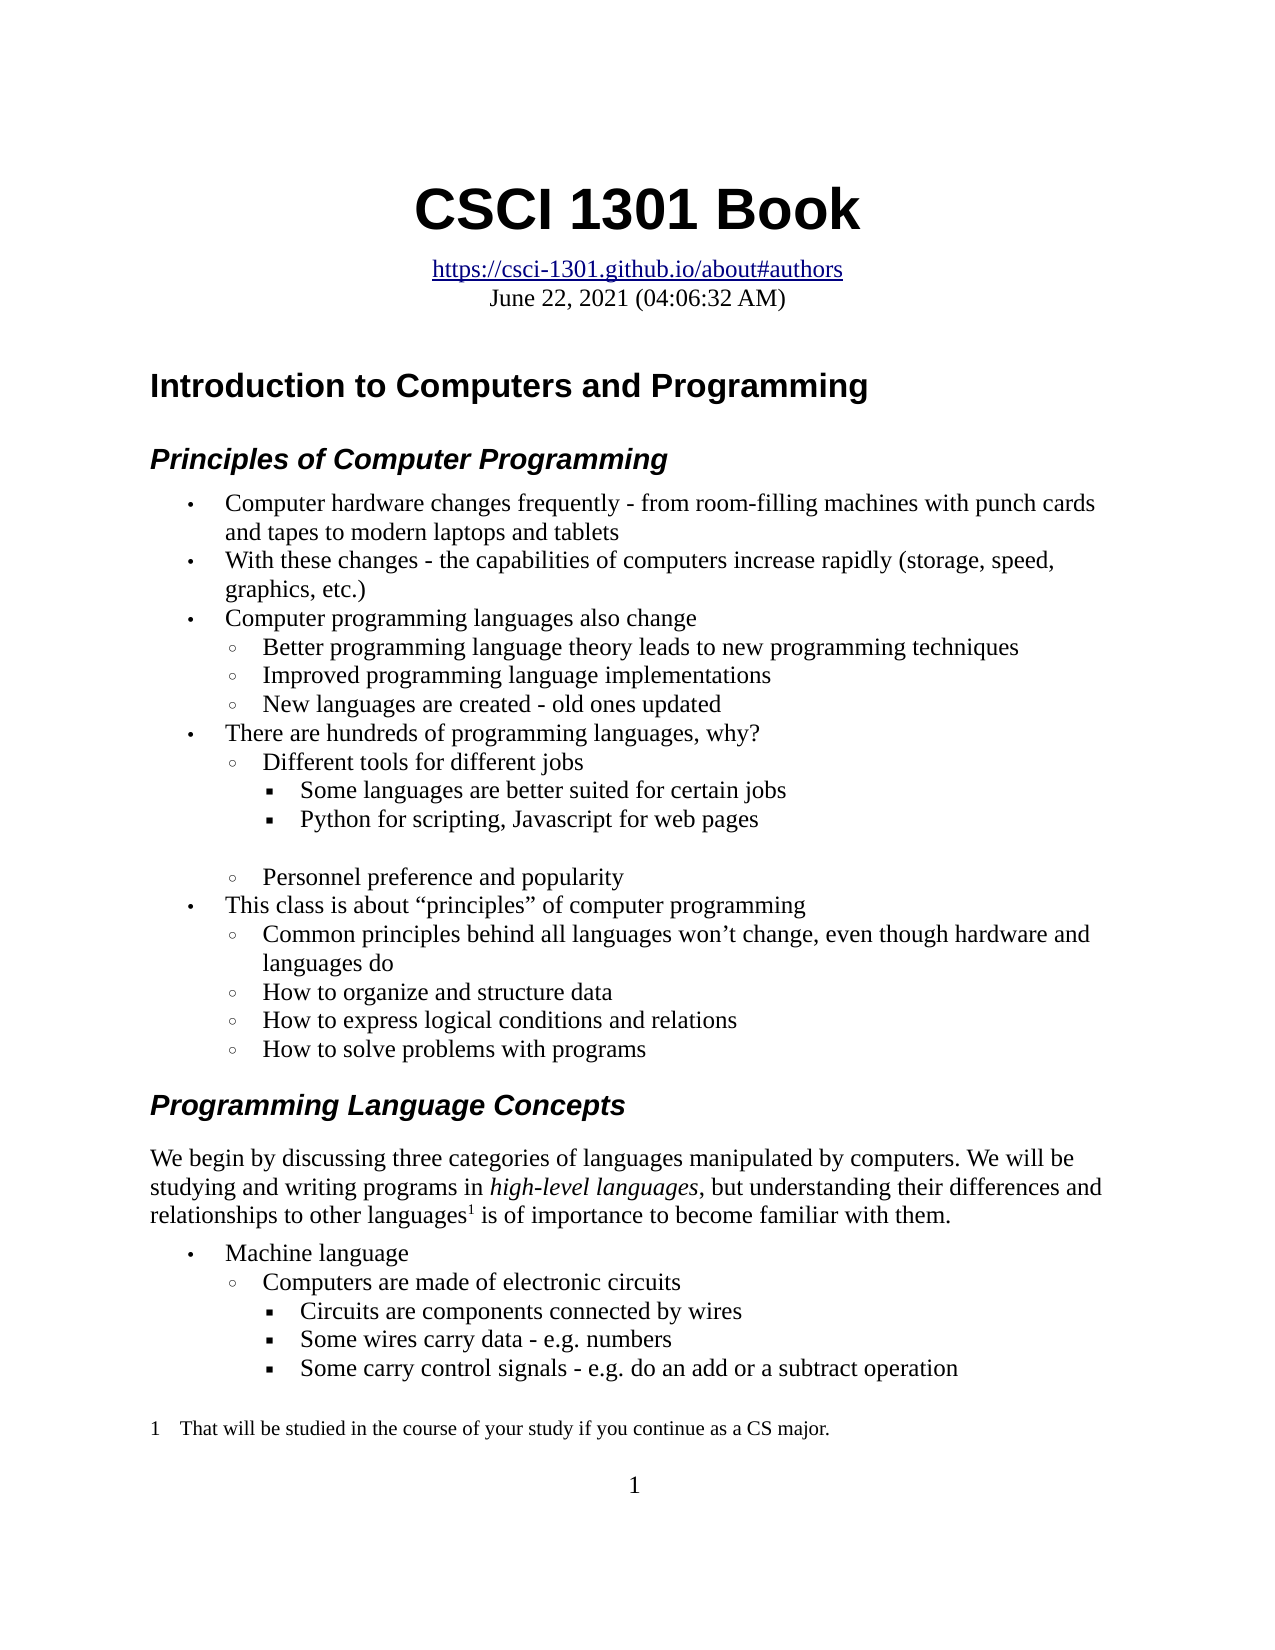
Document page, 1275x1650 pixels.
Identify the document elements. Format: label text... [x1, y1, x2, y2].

text https://csci-1301.github.io/about#authors [150, 254, 1125, 283]
list Common principles behind all languages won’t change, even though hardware and languages do [225, 919, 1125, 977]
list Computers are made of electronic circuits [225, 1267, 1125, 1296]
subtitle Principles of Computer Programming [150, 442, 1125, 476]
subtitle Introduction to Computers and Programming [150, 366, 1125, 404]
list New languages are created - old ones updated [225, 689, 1125, 718]
list With these changes - the capabilities of computers increase rapidly (storage, speed, graphics, etc.) [187, 546, 1125, 603]
list Computer programming languages also change [187, 603, 1125, 632]
list How to solve problems with programs [225, 1034, 1125, 1063]
list Some languages are better suited for certain jobs [262, 776, 1125, 804]
list Personnel preference and popularity [225, 862, 1125, 891]
list How to express logical conditions and relations [225, 1006, 1125, 1034]
list Some wires carry data - e.g. numbers [262, 1324, 1125, 1353]
text We begin by discussing three categories of languages manipulated by computers. We will be studying and writing programs in high-level languages, but understanding their differences and relationships to other languages is of importance to become familiar with them. [150, 1143, 1125, 1229]
list Some carry control signals - e.g. do an add or a subtract operation [262, 1353, 1125, 1382]
subtitle Programming Language Concepts [150, 1088, 1125, 1122]
list Better programming language theory leads to new programming techniques [225, 632, 1125, 661]
list Different tools for different jobs [225, 747, 1125, 776]
list This class is about “principles” of computer programming [187, 891, 1125, 919]
list Machine language [187, 1238, 1125, 1267]
list Circuits are components connected by wires [262, 1296, 1125, 1324]
list Improved programming language implementations [225, 661, 1125, 689]
list Computer hardware changes frequently - from room-filling machines with punch cards and tapes to modern laptops and tablets [187, 488, 1125, 546]
text June 22, 2021 (04:06:32 AM) [150, 283, 1125, 312]
text That will be studied in the course of your study if you continue as a CS major. [150, 1416, 1125, 1440]
list Python for scripting, Javascript for web pages [262, 804, 1125, 862]
list There are hundreds of programming languages, why? [187, 718, 1125, 747]
title CSCI 1301 Book [150, 175, 1125, 242]
list How to organize and structure data [225, 977, 1125, 1006]
